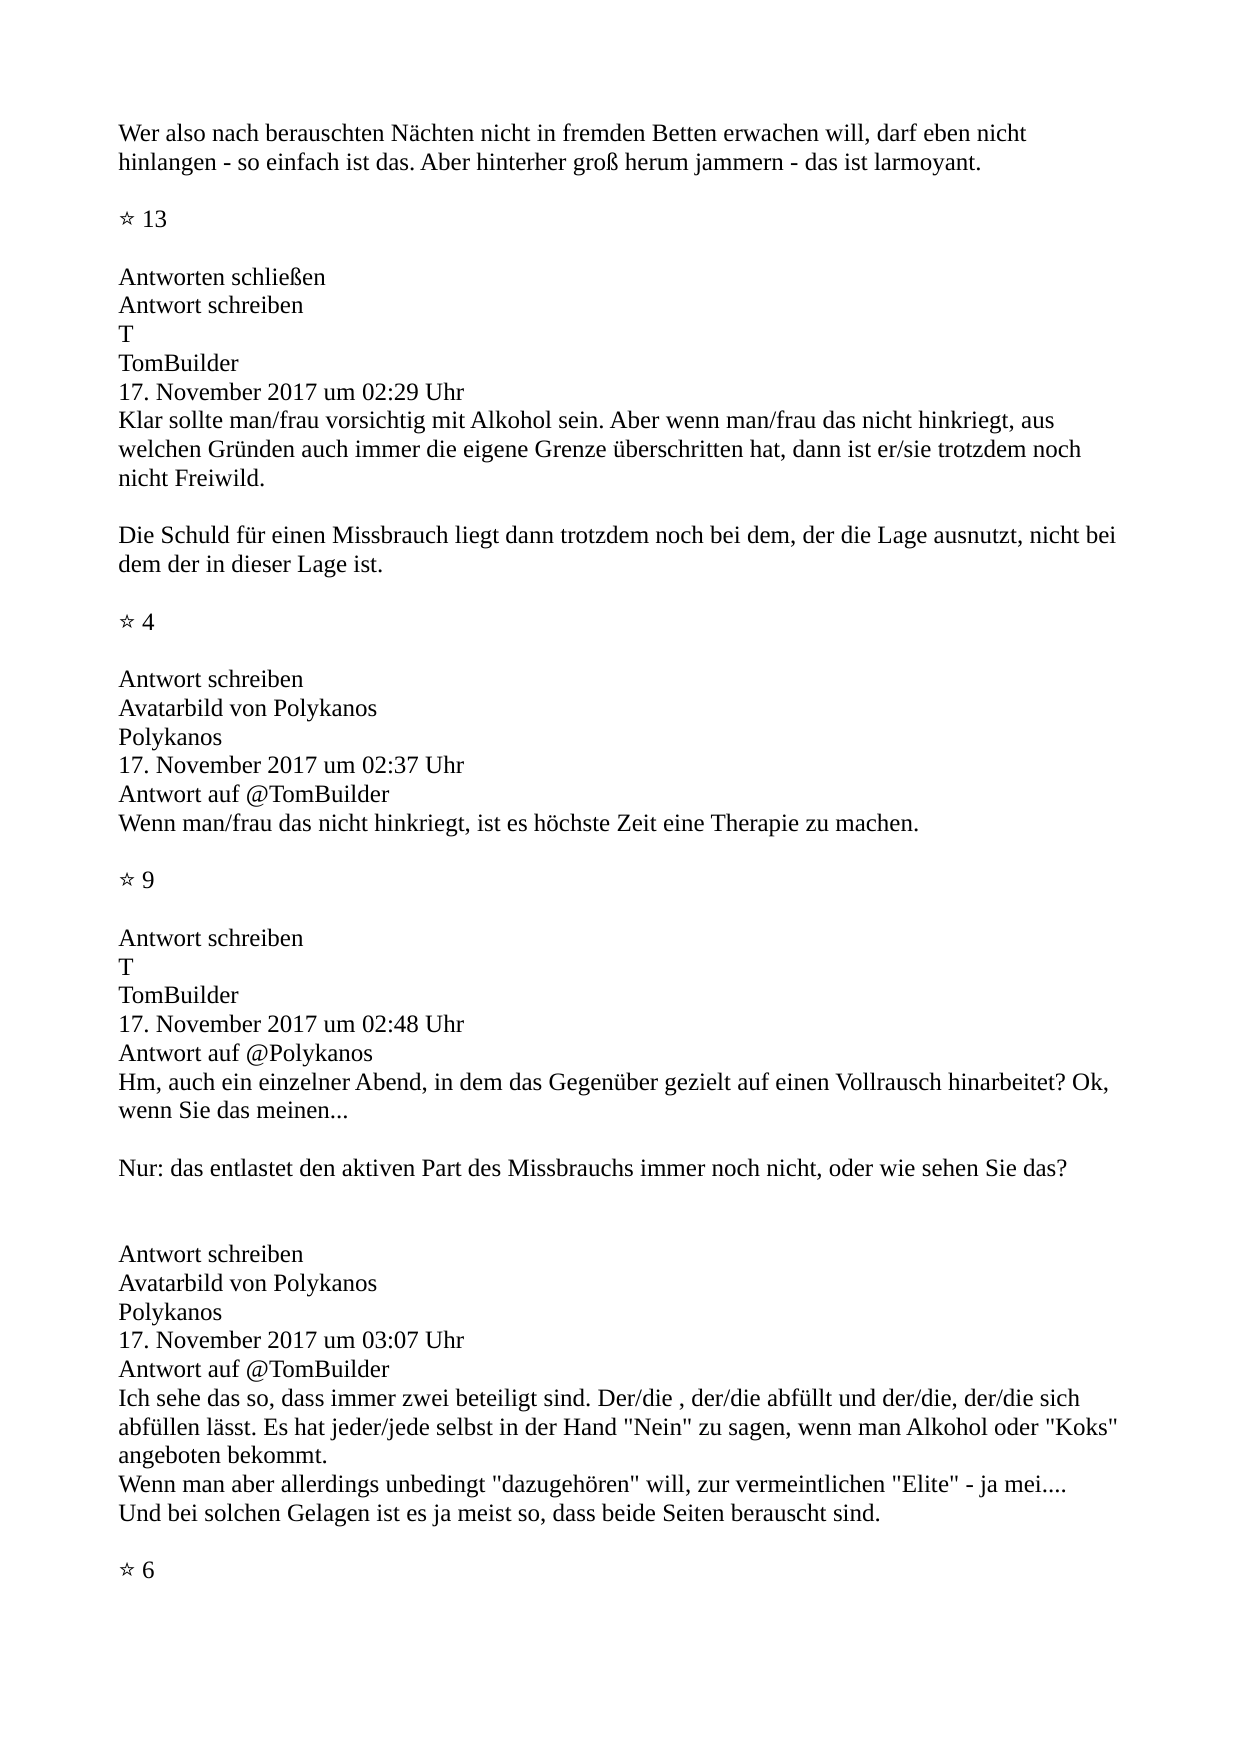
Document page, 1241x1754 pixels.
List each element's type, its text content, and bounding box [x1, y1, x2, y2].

text Antwort auf @TomBuilder [118, 1354, 1122, 1383]
text ⭐️ 6 [118, 1556, 1122, 1584]
text Wenn man/frau das nicht hinkriegt, ist es höchste Zeit eine Therapie zu machen. [118, 808, 1122, 837]
text Antwort schreiben [118, 1239, 1122, 1268]
text Antwort auf @Polykanos [118, 1038, 1122, 1067]
text Klar sollte man/frau vorsichtig mit Alkohol sein. Aber wenn man/frau das nicht hinkriegt, aus welchen Gründen auch immer die eigene Grenze überschritten hat, dann ist er/sie trotzdem noch nicht Freiwild. [118, 406, 1122, 492]
text Wer also nach berauschten Nächten nicht in fremden Betten erwachen will, darf eben nicht hinlangen - so einfach ist das. Aber hinterher groß herum jammern - das ist larmoyant. [118, 118, 1122, 176]
text TomBuilder [118, 981, 1122, 1009]
text Wenn man aber allerdings unbedingt "dazugehören" will, zur vermeintlichen "Elite" - ja mei.... [118, 1469, 1122, 1498]
text Antwort schreiben [118, 664, 1122, 693]
text T [118, 952, 1122, 981]
text 17. November 2017 um 02:37 Uhr [118, 751, 1122, 779]
text 17. November 2017 um 02:48 Uhr [118, 1009, 1122, 1038]
text Antwort schreiben [118, 291, 1122, 319]
text Hm, auch ein einzelner Abend, in dem das Gegenüber gezielt auf einen Vollrausch hinarbeitet? Ok, wenn Sie das meinen... [118, 1067, 1122, 1124]
text Avatarbild von Polykanos [118, 1268, 1122, 1297]
text Polykanos [118, 1297, 1122, 1326]
text Antwort auf @TomBuilder [118, 779, 1122, 808]
text Die Schuld für einen Missbrauch liegt dann trotzdem noch bei dem, der die Lage ausnutzt, nicht bei dem der in dieser Lage ist. [118, 521, 1122, 578]
text Und bei solchen Gelagen ist es ja meist so, dass beide Seiten berauscht sind. [118, 1498, 1122, 1527]
text 17. November 2017 um 02:29 Uhr [118, 377, 1122, 406]
text Antworten schließen [118, 262, 1122, 291]
text Avatarbild von Polykanos [118, 693, 1122, 722]
text Antwort schreiben [118, 923, 1122, 952]
text 17. November 2017 um 03:07 Uhr [118, 1326, 1122, 1354]
text Ich sehe das so, dass immer zwei beteiligt sind. Der/die , der/die abfüllt und der/die, der/die sich abfüllen lässt. Es hat jeder/jede selbst in der Hand "Nein" zu sagen, wenn man Alkohol oder "Koks" angeboten bekommt. [118, 1383, 1122, 1469]
text Polykanos [118, 722, 1122, 751]
text ⭐️ 13 [118, 204, 1122, 233]
text ⭐️ 4 [118, 607, 1122, 636]
text T [118, 319, 1122, 348]
text TomBuilder [118, 348, 1122, 377]
text ⭐️ 9 [118, 866, 1122, 894]
text Nur: das entlastet den aktiven Part des Missbrauchs immer noch nicht, oder wie sehen Sie das? [118, 1153, 1122, 1182]
